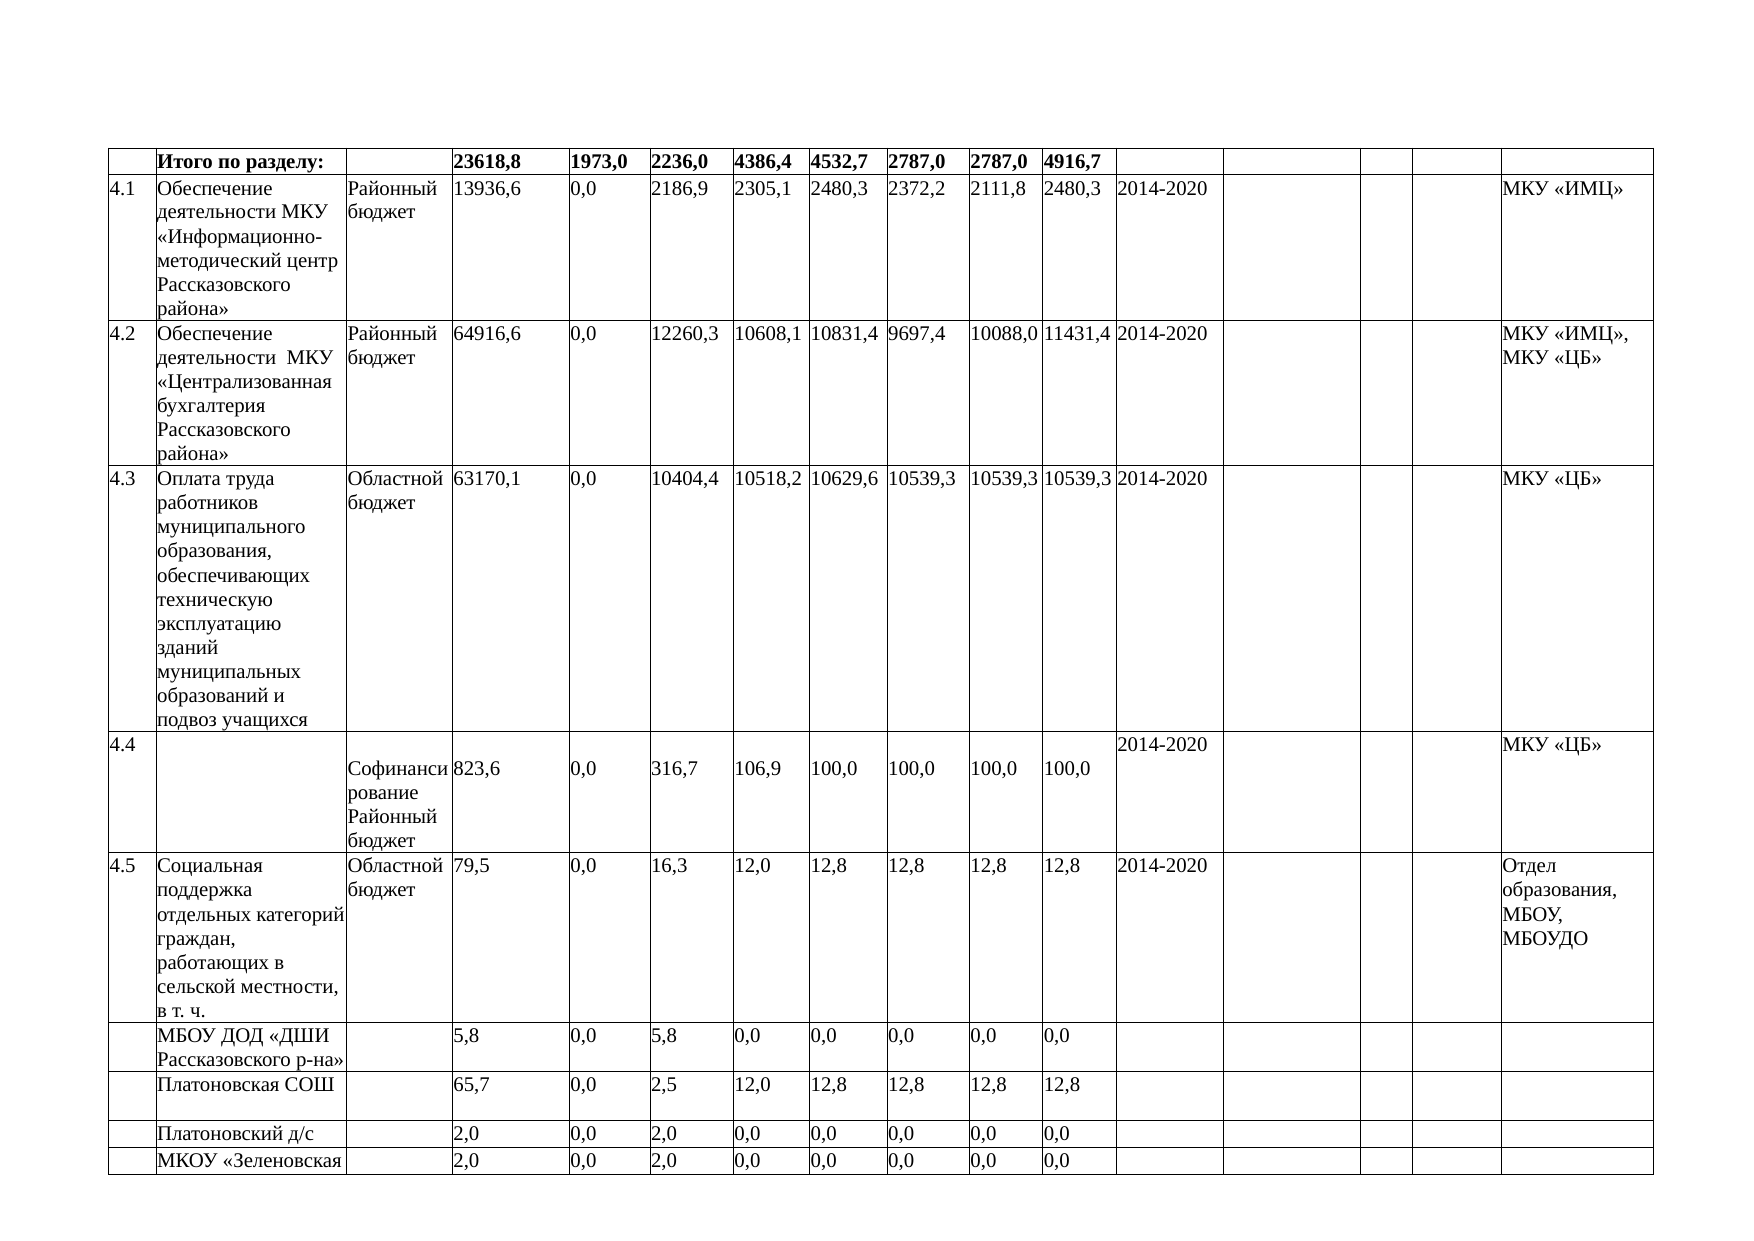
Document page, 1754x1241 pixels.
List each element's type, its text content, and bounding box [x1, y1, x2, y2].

table_cell Оплата труда работников муниципального образования, обеспечивающих техническую эксплуатацию зданий муниципальных образований и подвоз учащихся [157, 466, 346, 731]
table_cell [1413, 1121, 1501, 1147]
table_cell 2,5 [651, 1072, 733, 1120]
table_cell 0,0 [970, 1023, 1042, 1071]
table_cell Отдел образования, МБОУ, МБОУДО [1502, 853, 1653, 1022]
table_cell 10404,4 [651, 466, 733, 731]
table_cell 0,0 [734, 1148, 809, 1173]
table_cell 0,0 [734, 1121, 809, 1147]
table_cell 2236,0 [651, 149, 733, 174]
table_cell Обеспечение деятельности МКУ «Информационно-методический центр Рассказовского района» [157, 175, 346, 320]
table_cell МКУ «ИМЦ», МКУ «ЦБ» [1502, 321, 1653, 465]
table_cell [1117, 1072, 1223, 1120]
table_cell [1361, 149, 1412, 174]
table_cell 2787,0 [970, 149, 1042, 174]
table_cell [157, 732, 346, 852]
table_cell 10539,3 [970, 466, 1042, 731]
table_cell 0,0 [810, 1121, 887, 1147]
table_cell Платоновская СОШ [157, 1072, 346, 1120]
table_cell 2,0 [453, 1121, 569, 1147]
table_cell [347, 1121, 452, 1147]
table_cell Платоновский д/с [157, 1121, 346, 1147]
table_cell [1658, 1147, 1754, 1173]
table_cell 2480,3 [810, 175, 887, 320]
table_cell МБОУ ДОД «ДШИ Рассказовского р-на» [157, 1023, 346, 1071]
table_cell [1413, 732, 1501, 852]
table_cell [1654, 1071, 1658, 1120]
table_cell [1361, 732, 1412, 852]
table_cell Софинансирование Районный бюджет [347, 732, 452, 852]
table_cell 0,0 [570, 321, 650, 465]
table_cell 12,8 [970, 1072, 1042, 1120]
table_cell [1224, 466, 1360, 731]
table_cell 1973,0 [570, 149, 650, 174]
table_cell [1361, 466, 1412, 731]
table_cell [75, 852, 108, 1022]
table_cell [1502, 1148, 1653, 1173]
table_cell 0,0 [570, 1072, 650, 1120]
table_cell 0,0 [570, 1148, 650, 1173]
table_cell [347, 149, 452, 174]
table_cell [1117, 1023, 1223, 1071]
table_cell 316,7 [651, 732, 733, 852]
table_cell 823,6 [453, 732, 569, 852]
table_cell 2014-2020 [1117, 853, 1223, 1022]
table_cell МКУ «ЦБ» [1502, 466, 1653, 731]
table_cell [75, 1147, 108, 1173]
table_cell [1117, 1148, 1223, 1173]
table_cell [1654, 1147, 1658, 1173]
table_cell [1658, 1071, 1754, 1120]
table_cell Социальная поддержка отдельных категорий граждан, работающих в сельской местности, в т. ч. [157, 853, 346, 1022]
table_cell 63170,1 [453, 466, 569, 731]
table_cell [1413, 853, 1501, 1022]
table_cell [1658, 731, 1754, 852]
table_cell Областной бюджет [347, 466, 452, 731]
table_cell 100,0 [888, 732, 969, 852]
table_cell [1502, 149, 1653, 174]
table_cell 10831,4 [810, 321, 887, 465]
table_cell 12,8 [970, 853, 1042, 1022]
table_cell 5,8 [651, 1023, 733, 1071]
table_cell [1361, 1148, 1412, 1173]
table_cell 4532,7 [810, 149, 887, 174]
table_cell 12,8 [888, 1072, 969, 1120]
table_cell 0,0 [810, 1023, 887, 1071]
table_cell [1502, 1072, 1653, 1120]
table_cell [1224, 175, 1360, 320]
table_cell 0,0 [888, 1121, 969, 1147]
table_cell 12,8 [810, 853, 887, 1022]
table_cell [1361, 1121, 1412, 1147]
table_cell 10518,2 [734, 466, 809, 731]
table_cell Итого по разделу: [157, 149, 346, 174]
table_cell 10088,0 [970, 321, 1042, 465]
table_cell 100,0 [1043, 732, 1116, 852]
table_cell [1658, 1120, 1754, 1147]
table_cell [75, 1071, 108, 1120]
table_cell 0,0 [1043, 1023, 1116, 1071]
table_cell [75, 1022, 108, 1071]
table_cell [1413, 1148, 1501, 1173]
table_cell [1361, 321, 1412, 465]
table_cell [1654, 1022, 1658, 1071]
table_cell 10608,1 [734, 321, 809, 465]
table_cell Областной бюджет [347, 853, 452, 1022]
table_cell [1658, 852, 1754, 1022]
table_cell [1361, 1023, 1412, 1071]
table_cell [75, 1120, 108, 1147]
table_cell [1413, 1023, 1501, 1071]
table_cell [1361, 175, 1412, 320]
table_cell [109, 1121, 156, 1147]
table_cell Обеспечение деятельности МКУ «Централизованная бухгалтерия Рассказовского района» [157, 321, 346, 465]
table_cell [1413, 1072, 1501, 1120]
table_cell 5,8 [453, 1023, 569, 1071]
table_cell 16,3 [651, 853, 733, 1022]
table_cell [1654, 320, 1658, 465]
table_cell 11431,4 [1043, 321, 1116, 465]
table_cell [75, 465, 108, 731]
table_cell [1654, 148, 1658, 174]
table_cell [75, 148, 108, 174]
table_cell 0,0 [570, 1121, 650, 1147]
table_cell 2014-2020 [1117, 466, 1223, 731]
table_cell [1224, 1072, 1360, 1120]
table_cell 0,0 [888, 1148, 969, 1173]
table_cell 4916,7 [1043, 149, 1116, 174]
table_cell 79,5 [453, 853, 569, 1022]
table_cell [1502, 1023, 1653, 1071]
table_cell 2480,3 [1043, 175, 1116, 320]
table_cell 0,0 [888, 1023, 969, 1071]
table_cell [1658, 174, 1754, 320]
table_cell 0,0 [570, 853, 650, 1022]
table_cell 4.3 [109, 466, 156, 731]
table_cell [1413, 321, 1501, 465]
table_cell [1224, 1023, 1360, 1071]
table_cell 0,0 [970, 1148, 1042, 1173]
table_cell 65,7 [453, 1072, 569, 1120]
table_cell 0,0 [810, 1148, 887, 1173]
table_cell [1224, 149, 1360, 174]
table_cell [1502, 1121, 1653, 1147]
table_cell [75, 731, 108, 852]
table_cell [75, 320, 108, 465]
table_cell 0,0 [570, 175, 650, 320]
table_cell 2014-2020 [1117, 732, 1223, 852]
table_cell [1658, 320, 1754, 465]
table_cell 10539,3 [1043, 466, 1116, 731]
table_cell 4386,4 [734, 149, 809, 174]
table_cell 12,0 [734, 853, 809, 1022]
table_cell МКУ «ЦБ» [1502, 732, 1653, 852]
table_cell 2111,8 [970, 175, 1042, 320]
table_cell [1658, 1022, 1754, 1071]
table_cell [347, 1072, 452, 1120]
table_cell 12260,3 [651, 321, 733, 465]
table_cell 2014-2020 [1117, 321, 1223, 465]
table_cell 13936,6 [453, 175, 569, 320]
table_cell 2186,9 [651, 175, 733, 320]
table_cell 0,0 [570, 732, 650, 852]
table_cell [109, 149, 156, 174]
table_cell 0,0 [970, 1121, 1042, 1147]
table_cell 12,8 [810, 1072, 887, 1120]
table_cell [1654, 731, 1658, 852]
table_cell 2,0 [651, 1121, 733, 1147]
table_cell [1413, 466, 1501, 731]
table_cell 106,9 [734, 732, 809, 852]
table_cell 0,0 [570, 466, 650, 731]
table_cell 4.4 [109, 732, 156, 852]
table_cell [347, 1148, 452, 1173]
table_cell 12,8 [1043, 853, 1116, 1022]
table_cell 0,0 [1043, 1148, 1116, 1173]
table_cell [1654, 465, 1658, 731]
table_cell [109, 1072, 156, 1120]
table_cell 2787,0 [888, 149, 969, 174]
table_cell [1654, 1120, 1658, 1147]
table_cell 0,0 [1043, 1121, 1116, 1147]
table_cell 4.5 [109, 853, 156, 1022]
table_cell 2014-2020 [1117, 175, 1223, 320]
table_cell 2305,1 [734, 175, 809, 320]
table_cell [109, 1023, 156, 1071]
table_cell [109, 1148, 156, 1173]
table_cell Районный бюджет [347, 321, 452, 465]
table_cell 2,0 [453, 1148, 569, 1173]
table_cell [1224, 1148, 1360, 1173]
table_cell 9697,4 [888, 321, 969, 465]
table_cell 23618,8 [453, 149, 569, 174]
table_cell 100,0 [970, 732, 1042, 852]
table_cell [1361, 853, 1412, 1022]
table_cell 10539,3 [888, 466, 969, 731]
table_cell [1224, 321, 1360, 465]
table_cell [1361, 1072, 1412, 1120]
table_cell 100,0 [810, 732, 887, 852]
table_cell МКУ «ИМЦ» [1502, 175, 1653, 320]
table_cell 10629,6 [810, 466, 887, 731]
table_cell [1658, 465, 1754, 731]
table_cell 4.2 [109, 321, 156, 465]
table_cell [1413, 175, 1501, 320]
table_cell 12,8 [888, 853, 969, 1022]
table_cell [347, 1023, 452, 1071]
table_cell [1654, 852, 1658, 1022]
table_cell [1413, 149, 1501, 174]
table_cell 0,0 [734, 1023, 809, 1071]
table_cell [1224, 1121, 1360, 1147]
table_cell 64916,6 [453, 321, 569, 465]
table_cell [1117, 149, 1223, 174]
table_cell 2372,2 [888, 175, 969, 320]
table_cell [75, 174, 108, 320]
table_cell [1224, 732, 1360, 852]
table_cell 2,0 [651, 1148, 733, 1173]
table_cell МКОУ «Зеленовская [157, 1148, 346, 1173]
table_cell 12,8 [1043, 1072, 1116, 1120]
table_cell [1117, 1121, 1223, 1147]
table_cell Районный бюджет [347, 175, 452, 320]
table_cell [1658, 148, 1754, 174]
table_cell [1224, 853, 1360, 1022]
table_cell 12,0 [734, 1072, 809, 1120]
table_cell [1654, 174, 1658, 320]
table_cell 0,0 [570, 1023, 650, 1071]
table_cell 4.1 [109, 175, 156, 320]
